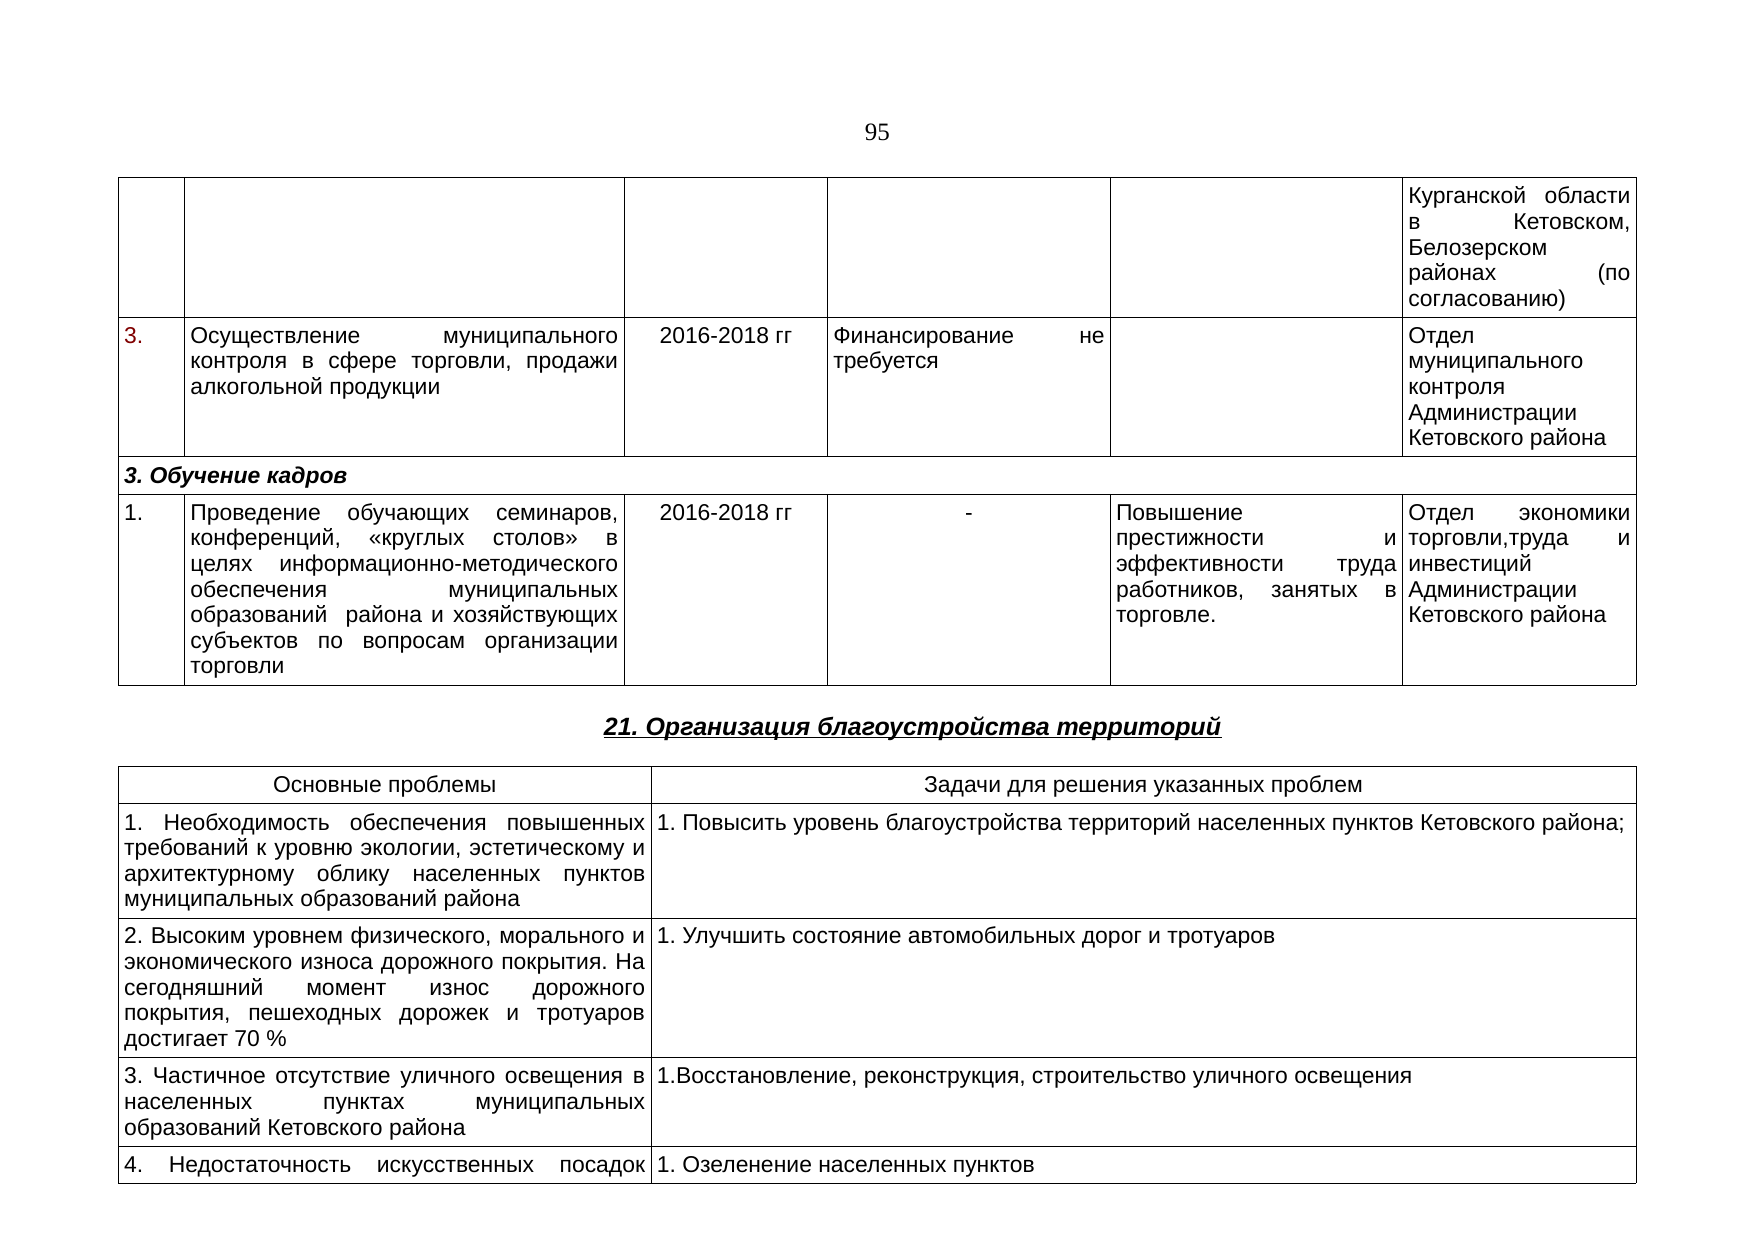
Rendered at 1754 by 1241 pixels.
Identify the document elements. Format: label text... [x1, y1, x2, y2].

table_cell 1. Озеленение населенных пунктов [652, 1147, 1636, 1183]
table_cell [119, 178, 184, 317]
table_header Основные проблемы [119, 767, 651, 803]
table_cell [185, 178, 624, 317]
table_cell - [828, 495, 1110, 684]
table_cell 4. Недостаточность искусственных посадок [119, 1147, 651, 1183]
table_cell Повышение престижности и эффективности труда работников, занятых в торговле. [1111, 495, 1402, 684]
table_cell 1. [119, 495, 184, 684]
table_cell Отдел муниципального контроля Администрации Кетовского района [1403, 318, 1636, 456]
table_cell 1. Необходимость обеспечения повышенных требований к уровню экологии, эстетическому и архитектурному облику населенных пунктов муниципальных образований района [119, 804, 651, 917]
table_cell [1111, 178, 1402, 317]
table_cell 1. Улучшить состояние автомобильных дорог и тротуаров [652, 919, 1636, 1057]
table_cell 3. Обучение кадров [119, 457, 1636, 494]
table_cell Проведение обучающих семинаров, конференций, «круглых столов» в целях информационно-методического обеспечения муниципальных образований района и хозяйствующих субъектов по вопросам организации торговли [185, 495, 624, 684]
table_cell Отдел экономики торговли,труда и инвестиций Администрации Кетовского района [1403, 495, 1636, 684]
table_cell 2016-2018 гг [625, 318, 827, 456]
table_cell 2. Высоким уровнем физического, морального и экономического износа дорожного покрытия. На сегодняшний момент износ дорожного покрытия, пешеходных дорожек и тротуаров достигает 70 % [119, 919, 651, 1057]
table_header Задачи для решения указанных проблем [652, 767, 1636, 803]
table_cell 3. [119, 318, 184, 456]
table_cell - [828, 178, 1110, 317]
table_cell Финансирование не требуется [828, 318, 1110, 456]
table_cell 1. Повысить уровень благоустройства территорий населенных пунктов Кетовского района; [652, 804, 1636, 917]
table_cell 2016-2018 гг [625, 495, 827, 684]
text 21. Организация благоустройства территорий [118, 713, 1636, 741]
table_cell Курганской области в Кетовском, Белозерском районах (по согласованию) [1403, 178, 1636, 317]
table_cell [1111, 318, 1402, 456]
table_cell 3. Частичное отсутствие уличного освещения в населенных пунктах муниципальных образований Кетовского района [119, 1058, 651, 1146]
table_cell [625, 178, 827, 317]
table_cell Осуществление муниципального контроля в сфере торговли, продажи алкогольной продукции [185, 318, 624, 456]
table_cell 1.Восстановление, реконструкция, строительство уличного освещения [652, 1058, 1636, 1146]
